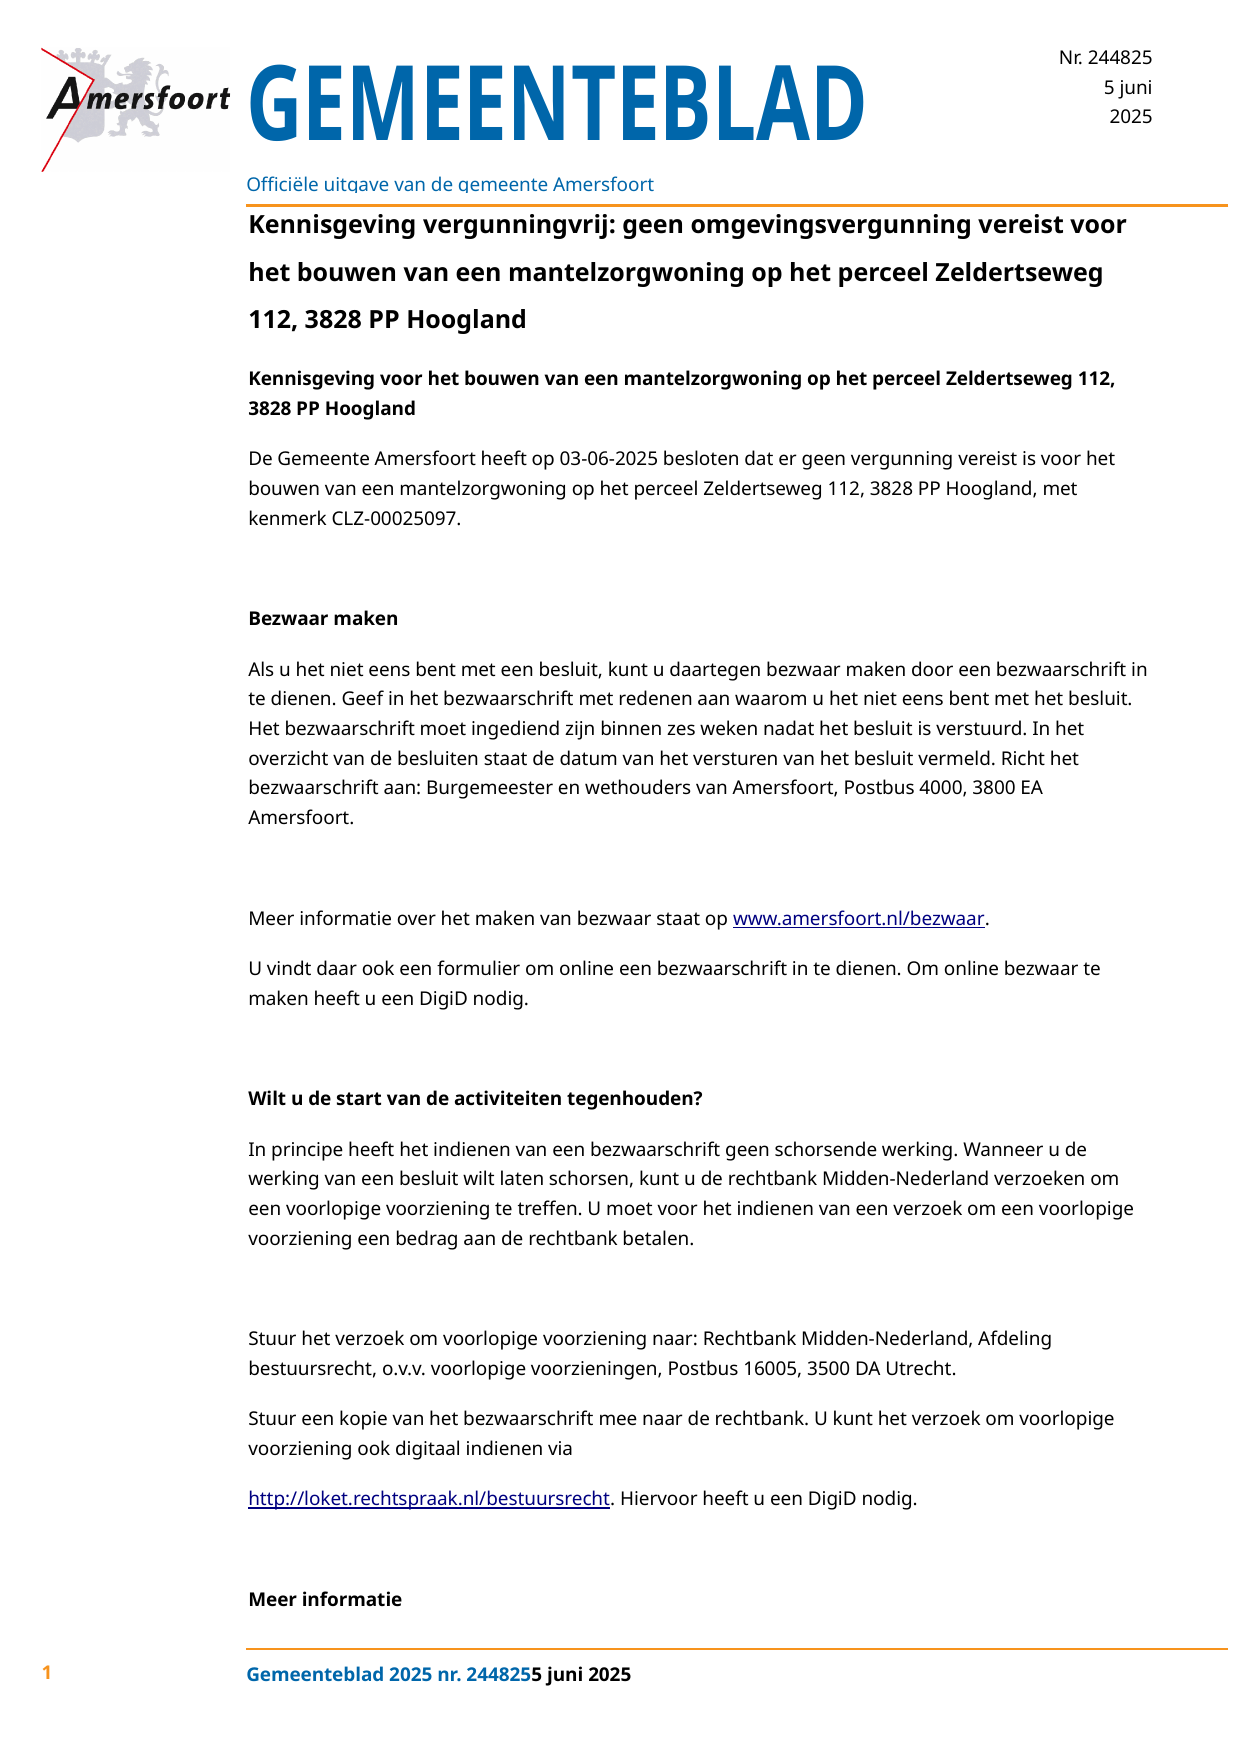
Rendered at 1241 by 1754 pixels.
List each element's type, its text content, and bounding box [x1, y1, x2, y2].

text Stuur een kopie van het bezwaarschrift mee naar de rechtbank. U kunt het verzoek om voorlopige voorziening ook digitaal indienen via [248, 1406, 1152, 1461]
text Als u het niet eens bent met een besluit, kunt u daartegen bezwaar maken door een bezwaarschrift in te dienen. Geef in het bezwaarschrift met redenen aan waarom u het niet eens bent met het besluit. Het bezwaarschrift moet ingediend zijn binnen zes weken nadat het besluit is verstuurd. In het overzicht van de besluiten staat de datum van het versturen van het besluit vermeld. Richt het bezwaarschrift aan: Burgemeester en wethouders van Amersfoort, Postbus 4000, 3800 EA Amersfoort. [248, 656, 1152, 829]
picture [41, 47, 231, 172]
text Wilt u de start van de activiteiten tegenhouden? [248, 1086, 1152, 1111]
text Bezwaar maken [248, 606, 1152, 631]
text U vindt daar ook een formulier om online een bezwaarschrift in te dienen. Om online bezwaar te maken heeft u een DigiD nodig. [248, 955, 1152, 1010]
text In principe heeft het indienen van een bezwaarschrift geen schorsende werking. Wanneer u de werking van een besluit wilt laten schorsen, kunt u de rechtbank Midden-Nederland verzoeken om een voorlopige voorziening te treffen. U moet voor het indienen van een verzoek om een voorlopige voorziening een bedrag aan de rechtbank betalen. [248, 1136, 1152, 1250]
text De Gemeente Amersfoort heeft op 03-06-2025 besloten dat er geen vergunning vereist is voor het bouwen van een mantelzorgwoning op het perceel Zeldertseweg 112, 3828 PP Hoogland, met kenmerk CLZ-00025097. [248, 446, 1152, 530]
text Meer informatie over het maken van bezwaar staat op www.amersfoort.nl/bezwaar. [248, 905, 1152, 930]
text http://loket.rechtspraak.nl/bestuursrecht. Hiervoor heeft u een DigiD nodig. [248, 1486, 1152, 1511]
text Kennisgeving voor het bouwen van een mantelzorgwoning op het perceel Zeldertseweg 112, 3828 PP Hoogland [248, 366, 1152, 421]
text Meer informatie [248, 1586, 1152, 1612]
text Stuur het verzoek om voorlopige voorziening naar: Rechtbank Midden-Nederland, Afdeling bestuursrecht, o.v.v. voorlopige voorzieningen, Postbus 16005, 3500 DA Utrecht. [248, 1326, 1152, 1381]
text Kennisgeving vergunningvrij: geen omgevingsvergunning vereist voor het bouwen van een mantelzorgwoning op het perceel Zeldertseweg 112, 3828 PP Hoogland [248, 207, 1152, 336]
